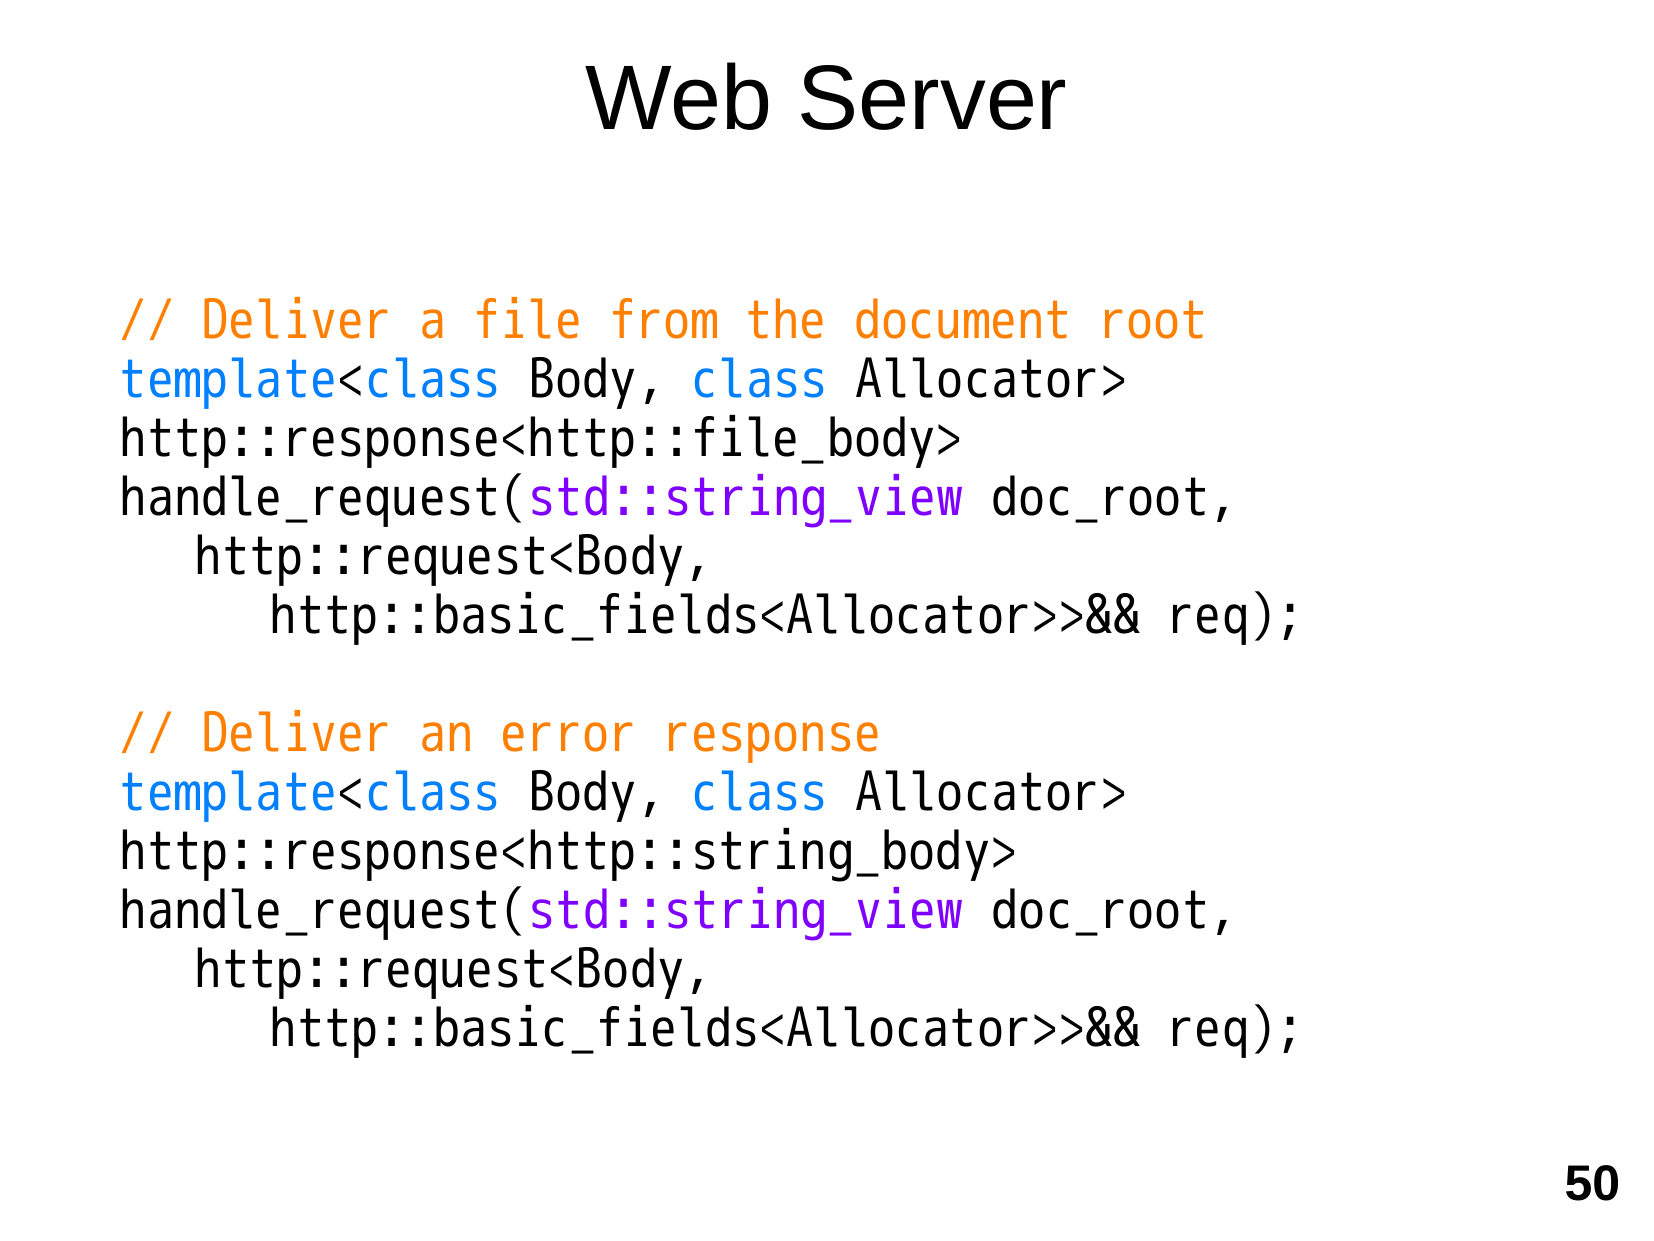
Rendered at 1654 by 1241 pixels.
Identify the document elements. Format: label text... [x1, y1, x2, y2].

text_box // Deliver a file from the document root template<class Body, class Allocator> http::response<http::file_body> handle_request(std::string_view doc_root, http::request<Body, http::basic_fields<Allocator>>&& req); // Deliver an error response template<class Body, class Allocator> http::response<http::string_body> handle_request(std::string_view doc_root, http::request<Body, http::basic_fields<Allocator>>&& req); [104, 285, 1575, 1061]
title Web Server [82, 15, 1571, 181]
